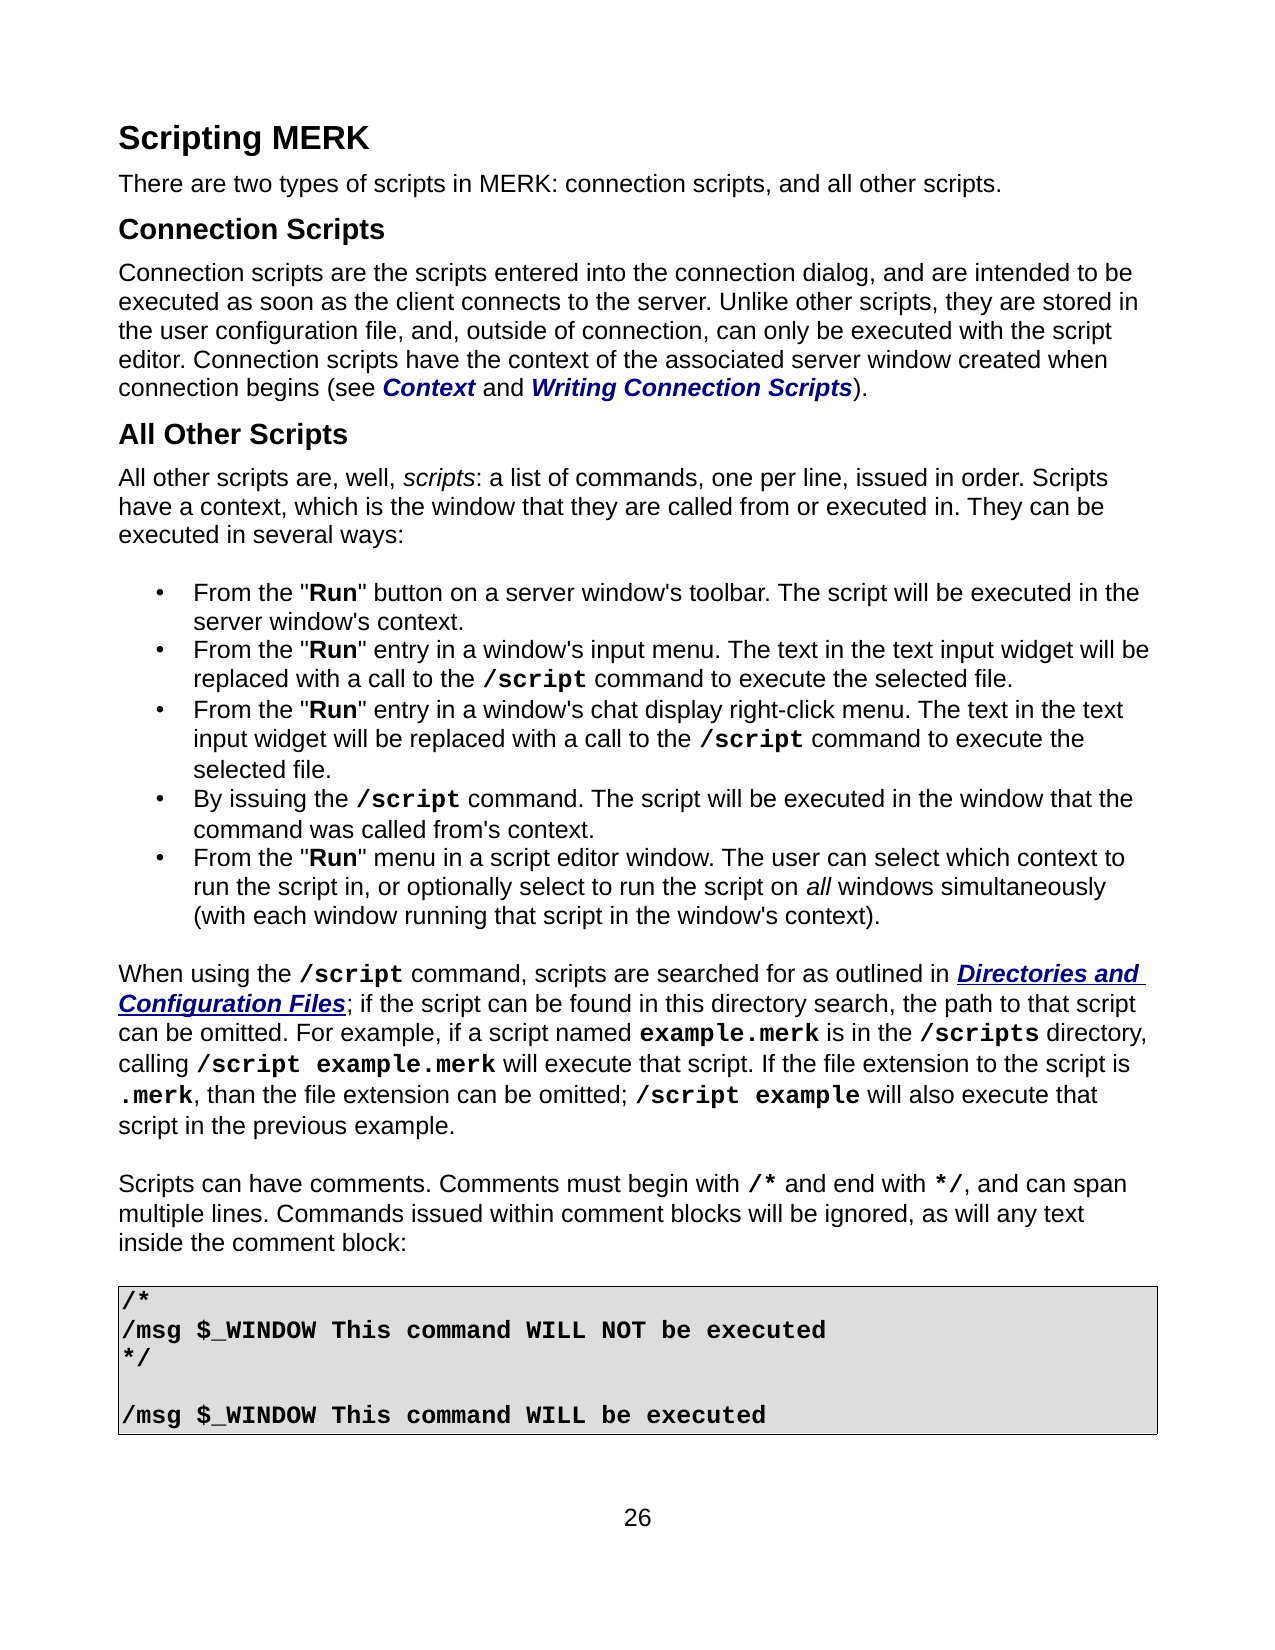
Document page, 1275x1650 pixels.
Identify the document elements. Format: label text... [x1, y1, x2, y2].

text When using the /script command, scripts are searched for as outlined in Directories and Configuration Files; if the script can be found in this directory search, the path to that script can be omitted. For example, if a script named example.merk is in the /scripts directory, calling /script example.merk will execute that script. If the file extension to the script is .merk, than the file extension can be omitted; /script example will also execute that script in the previous example. [118, 958, 1157, 1140]
list From the "Run" entry in a window's input menu. The text in the text input widget will be replaced with a call to the /script command to execute the selected file. [156, 635, 1157, 695]
table_header /* /msg $_WINDOW This command WILL NOT be executed */ /msg $_WINDOW This command WILL be executed [119, 1287, 1157, 1433]
text All other scripts are, well, scripts: a list of commands, one per line, issued in order. Scripts have a context, which is the window that they are called from or executed in. They can be executed in several ways: [118, 463, 1157, 549]
list From the "Run" button on a server window's toolbar. The script will be executed in the server window's context. [156, 578, 1157, 635]
text There are two types of scripts in MERK: connection scripts, and all other scripts. [118, 169, 1157, 198]
list From the "Run" menu in a script editor window. The user can select which context to run the script in, or optionally select to run the script on all windows simultaneously (with each window running that script in the window's context). [156, 843, 1157, 930]
list By issuing the /script command. The script will be executed in the window that the command was called from's context. [156, 784, 1157, 843]
subtitle Scripting MERK [118, 118, 1157, 157]
text Scripts can have comments. Comments must begin with /* and end with */, and can span multiple lines. Commands issued within comment blocks will be ignored, as will any text inside the comment block: [118, 1168, 1157, 1257]
text Connection scripts are the scripts entered into the connection dialog, and are intended to be executed as soon as the client connects to the server. Unlike other scripts, they are stored in the user configuration file, and, outside of connection, can only be executed with the script editor. Connection scripts have the context of the associated server window created when connection begins (see Context and Writing Connection Scripts). [118, 258, 1157, 402]
subtitle Connection Scripts [118, 212, 1157, 246]
subtitle All Other Scripts [118, 417, 1157, 450]
list From the "Run" entry in a window's chat display right-click menu. The text in the text input widget will be replaced with a call to the /script command to execute the selected file. [156, 695, 1157, 784]
